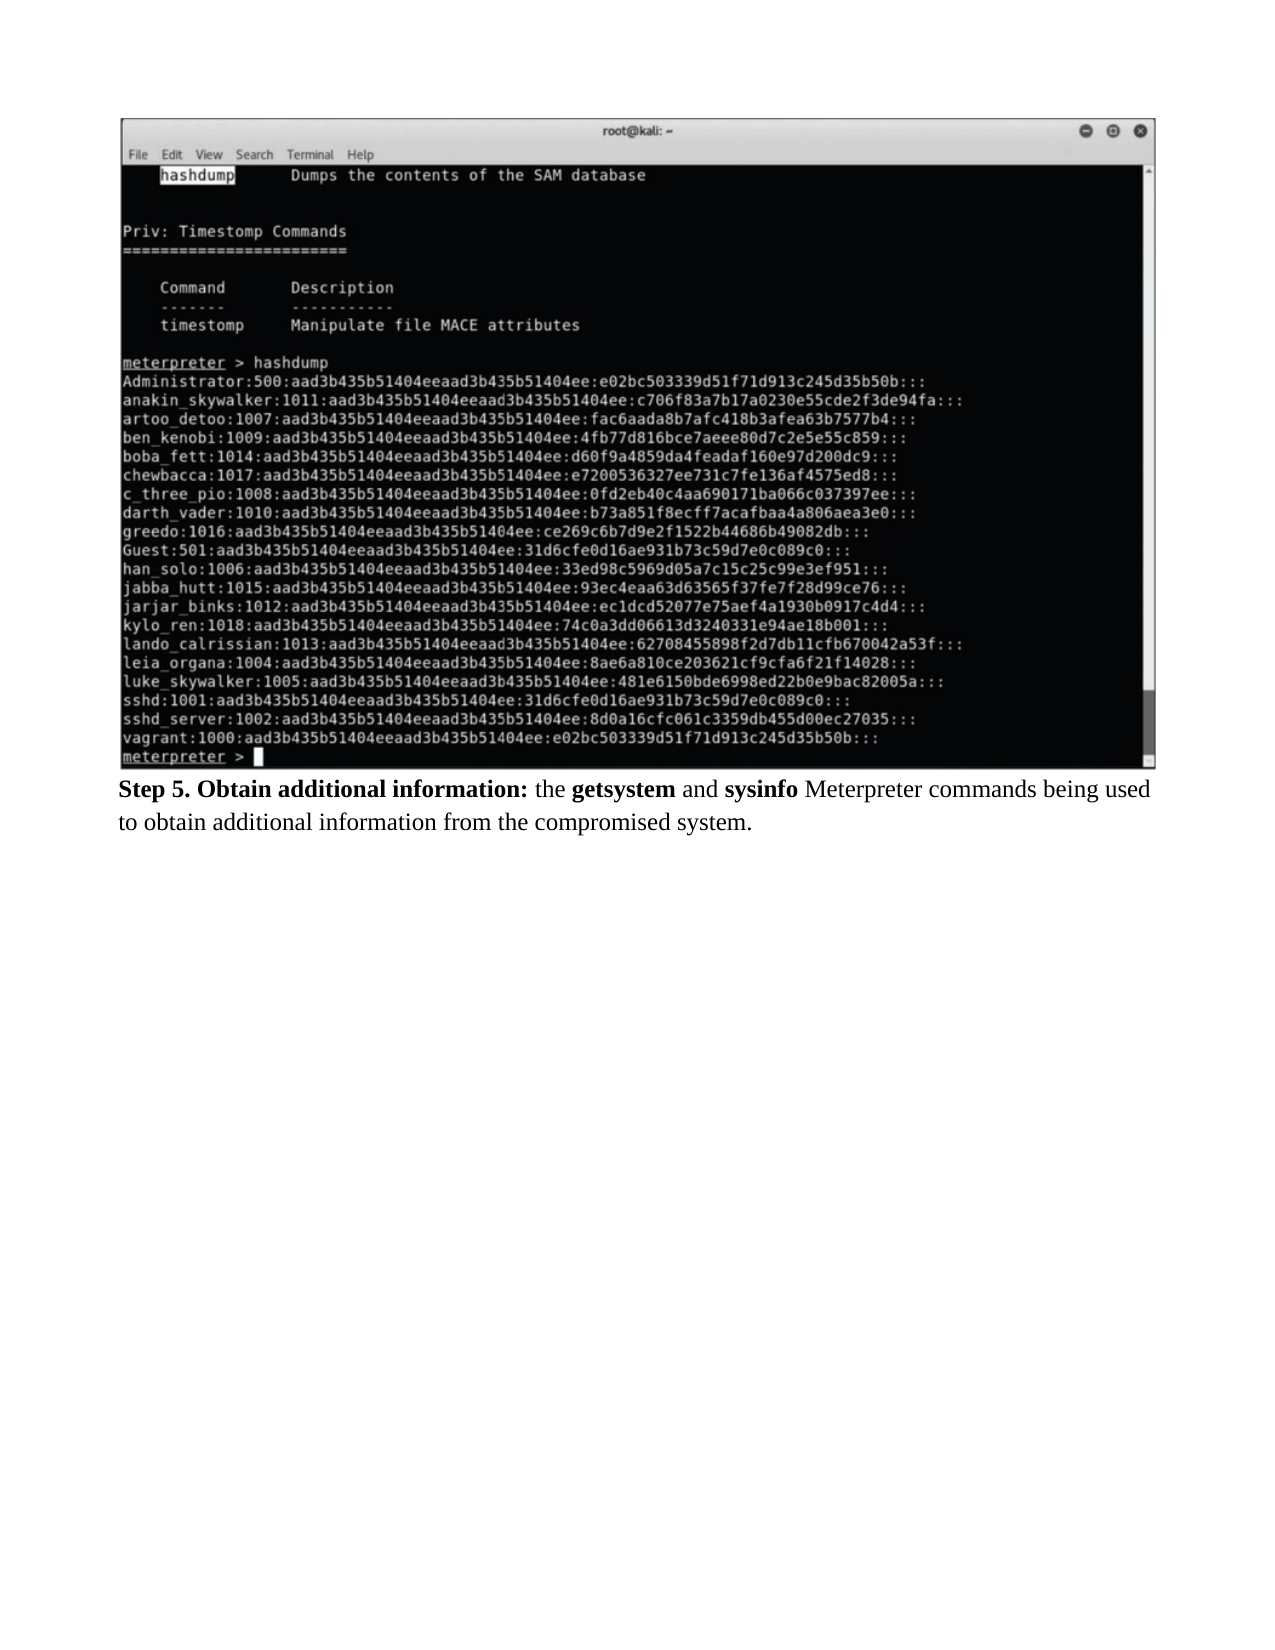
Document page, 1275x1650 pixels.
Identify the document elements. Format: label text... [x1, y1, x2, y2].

picture [118, 118, 1157, 771]
text Step 5. Obtain additional information: the getsystem and sysinfo Meterpreter commands being used to obtain additional information from the compromised system. [118, 771, 1157, 836]
